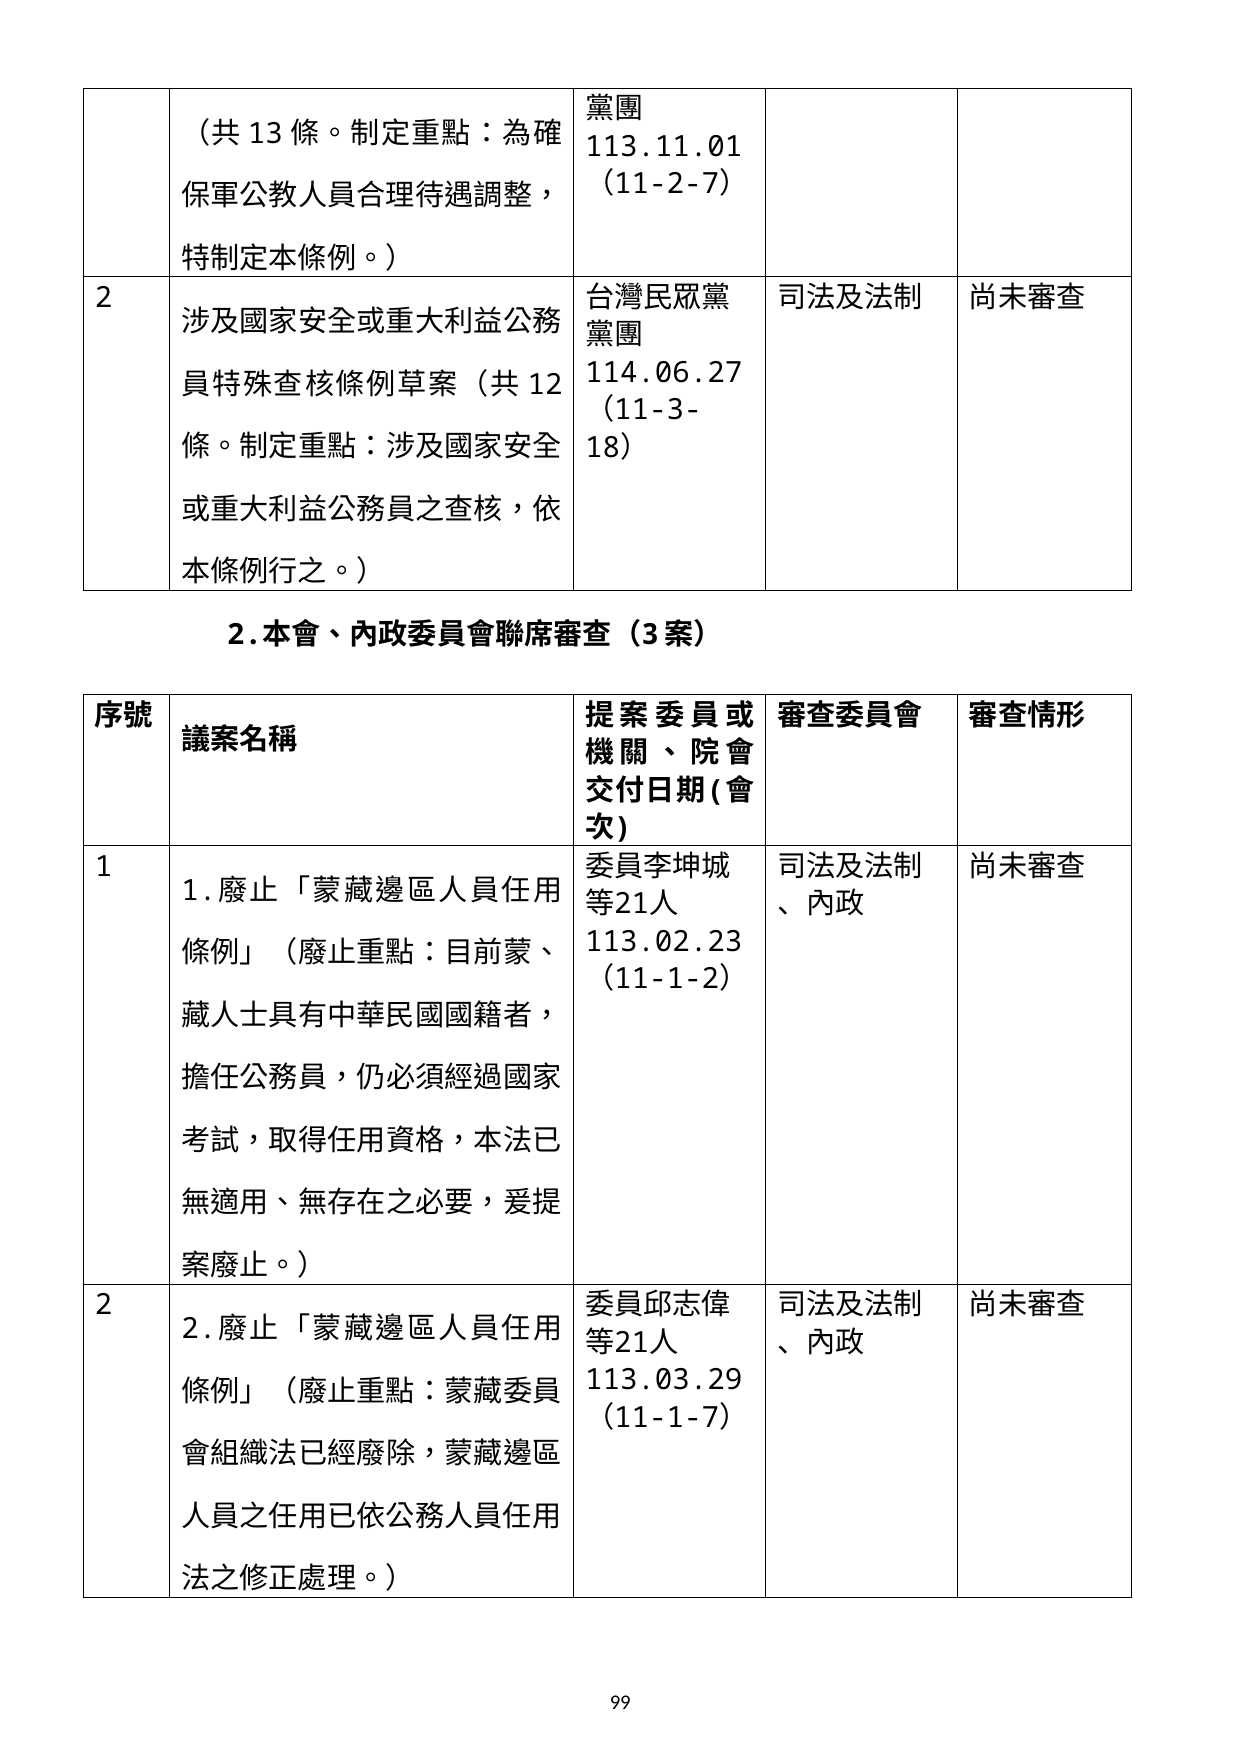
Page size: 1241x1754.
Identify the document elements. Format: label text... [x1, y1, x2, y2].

table_cell 1 [84, 846, 169, 1283]
table_cell 委員李坤城 等21人 113.02.23 （11-1-2） [574, 846, 765, 1283]
table_header 審查委員會 [766, 695, 957, 845]
subtitle 2.本會、內政委員會聯席審查（3案） [75, 611, 1165, 653]
table_cell 台灣民眾黨黨團 114.06.27 （11-3-18） [574, 277, 765, 590]
table_cell [84, 89, 169, 276]
table_cell 2 [84, 1285, 169, 1597]
table_cell 涉及國家安全或重大利益公務員特殊查核條例草案（共12條。制定重點：涉及國家安全或重大利益公務員之查核，依本條例行之。） [170, 277, 573, 590]
table_cell 委員邱志偉 等21人 113.03.29 （11-1-7） [574, 1285, 765, 1597]
table_cell 司法及法制 [766, 277, 957, 590]
table_cell [958, 89, 1131, 276]
table_header 議案名稱 [170, 695, 573, 845]
table_cell （共13條。制定重點：為確保軍公教人員合理待遇調整，特制定本條例。） [170, 89, 573, 276]
table_cell 司法及法制、內政 [766, 1285, 957, 1597]
table_header 序號 [84, 695, 169, 845]
table_cell 2 [84, 277, 169, 590]
table_cell [766, 89, 957, 276]
table_cell 司法及法制、內政 [766, 846, 957, 1283]
table_cell 1.廢止「蒙藏邊區人員任用條例」（廢止重點：目前蒙、藏人士具有中華民國國籍者，擔任公務員，仍必須經過國家考試，取得任用資格，本法已無適用、無存在之必要，爰提案廢止。） [170, 846, 573, 1283]
table_cell 尚未審查 [958, 846, 1131, 1283]
table_cell 尚未審查 [958, 277, 1131, 590]
table_cell 2.廢止「蒙藏邊區人員任用條例」（廢止重點：蒙藏委員會組織法已經廢除，蒙藏邊區人員之任用已依公務人員任用法之修正處理。） [170, 1285, 573, 1597]
table_cell 黨團 113.11.01 （11-2-7） [574, 89, 765, 276]
table_cell 尚未審查 [958, 1285, 1131, 1597]
table_header 提案委員或機關、院會交付日期(會次) [574, 695, 765, 845]
table_header 審查情形 [958, 695, 1131, 845]
